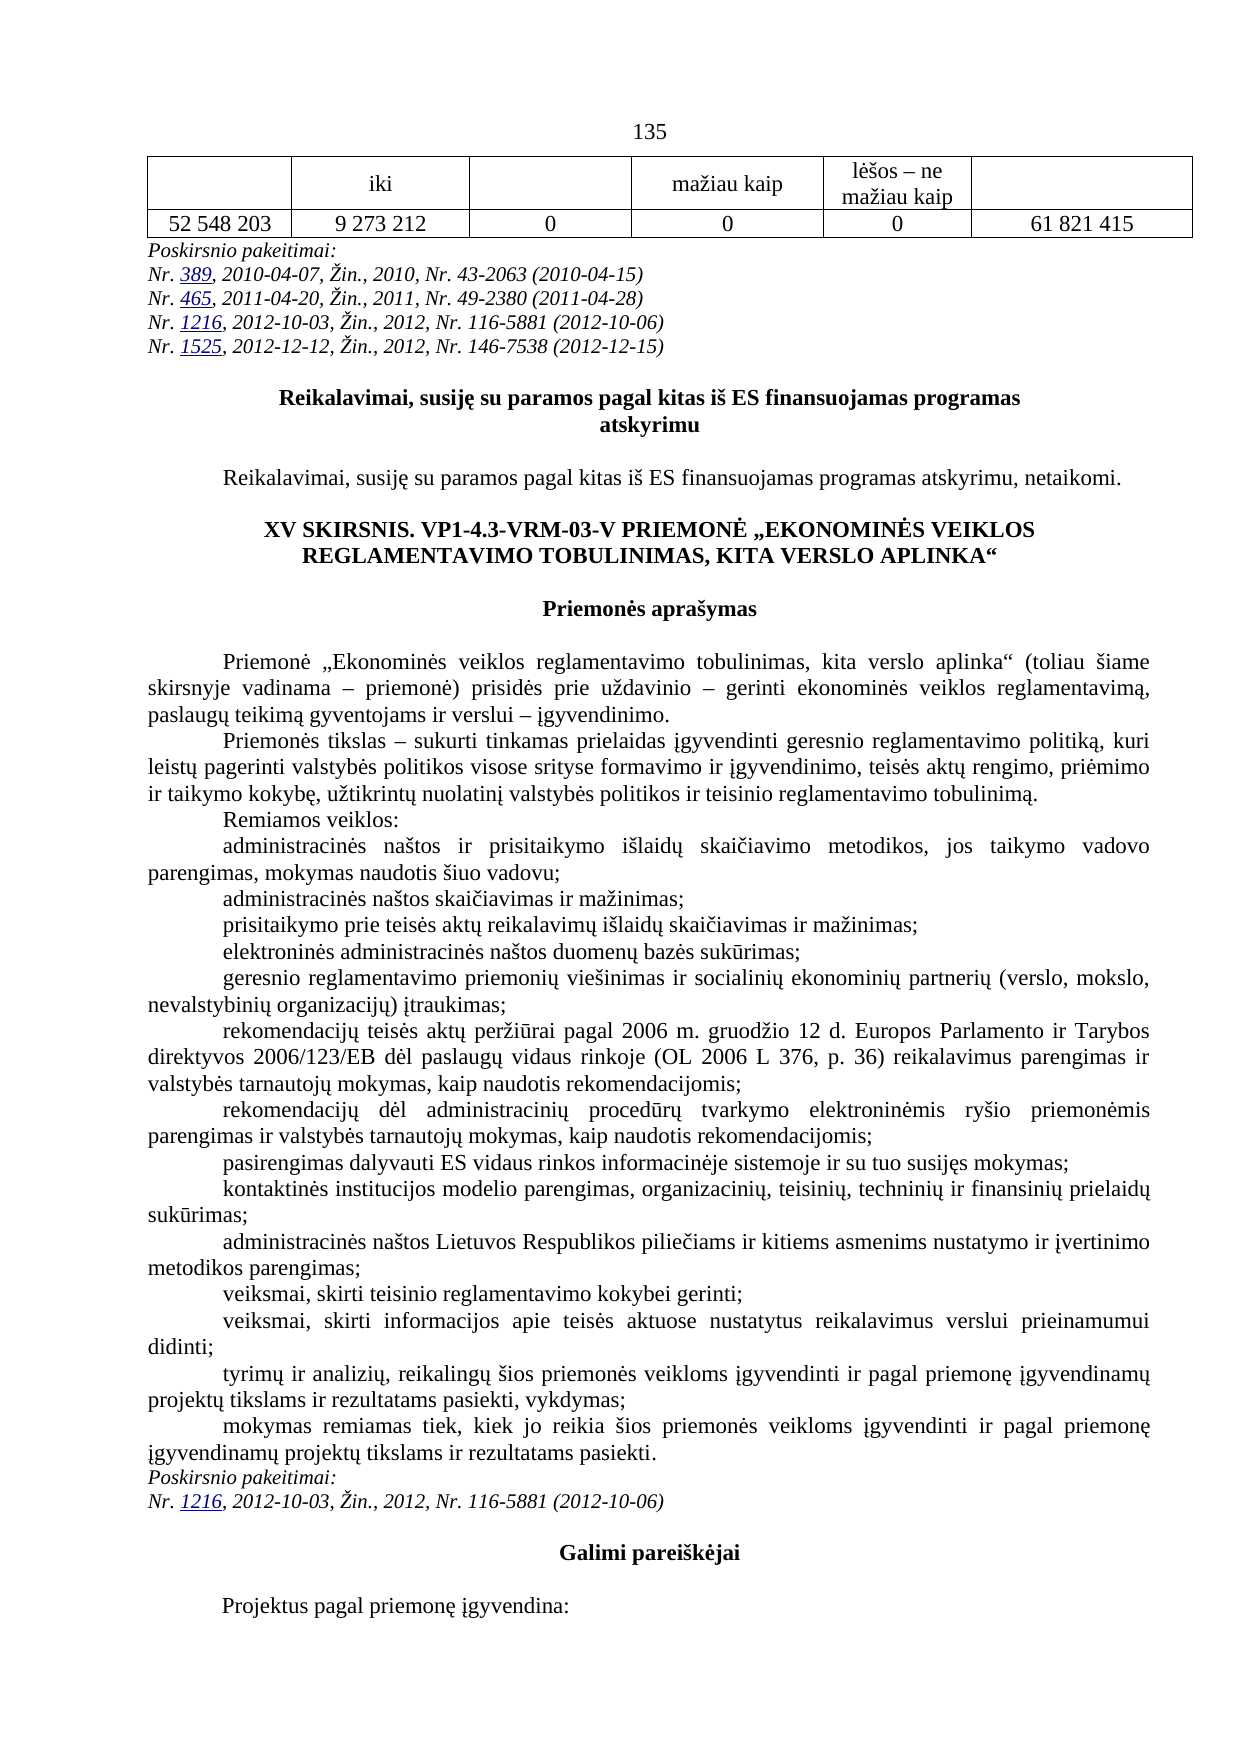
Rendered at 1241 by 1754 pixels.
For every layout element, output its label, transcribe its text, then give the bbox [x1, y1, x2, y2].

table_cell 0 [824, 210, 971, 237]
text pasirengimas dalyvauti ES vidaus rinkos informacinėje sistemoje ir su tuo susijęs mokymas; [148, 1149, 1152, 1175]
table_cell lėšos – ne mažiau kaip [824, 157, 971, 209]
text Reikalavimai, susiję su paramos pagal kitas iš ES finansuojamas programas atskyrimu [148, 384, 1152, 437]
table_cell 61 821 415 [972, 210, 1192, 237]
table_cell mažiau kaip [632, 157, 823, 209]
text elektroninės administracinės naštos duomenų bazės sukūrimas; [148, 938, 1152, 964]
text Galimi pareiškėjai [148, 1539, 1152, 1566]
text Priemonės aprašymas [148, 595, 1152, 622]
table_cell 52 548 203 [148, 210, 291, 237]
text veiksmai, skirti informacijos apie teisės aktuose nustatytus reikalavimus verslui prieinamumui didinti; [148, 1307, 1152, 1359]
text Projektus pagal priemonę įgyvendina: [148, 1592, 1152, 1618]
text Poskirsnio pakeitimai: [148, 238, 1152, 262]
text kontaktinės institucijos modelio parengimas, organizacinių, teisinių, techninių ir finansinių prielaidų sukūrimas; [148, 1175, 1152, 1228]
table_cell 0 [470, 210, 631, 237]
subtitle XV SKIRSNIS. VP1-4.3-VRM-03-V PRIEMONĖ „EKONOMINĖS VEIKLOS REGLAMENTAVIMO TOBULINIMAS, KITA VERSLO APLINKA“ [148, 516, 1152, 569]
text geresnio reglamentavimo priemonių viešinimas ir socialinių ekonominių partnerių (verslo, mokslo, nevalstybinių organizacijų) įtraukimas; [148, 964, 1152, 1017]
table_header [972, 157, 1192, 209]
text tyrimų ir analizių, reikalingų šios priemonės veikloms įgyvendinti ir pagal priemonę įgyvendinamų projektų tikslams ir rezultatams pasiekti, vykdymas; [148, 1359, 1152, 1412]
text Nr. 389, 2010-04-07, Žin., 2010, Nr. 43-2063 (2010-04-15) [148, 262, 1152, 286]
text administracinės naštos Lietuvos Respublikos piliečiams ir kitiems asmenims nustatymo ir įvertinimo metodikos parengimas; [148, 1228, 1152, 1281]
table_cell iki [292, 157, 469, 209]
text prisitaikymo prie teisės aktų reikalavimų išlaidų skaičiavimas ir mažinimas; [148, 912, 1152, 938]
text rekomendacijų dėl administracinių procedūrų tvarkymo elektroninėmis ryšio priemonėmis parengimas ir valstybės tarnautojų mokymas, kaip naudotis rekomendacijomis; [148, 1096, 1152, 1149]
text Nr. 1525, 2012-12-12, Žin., 2012, Nr. 146-7538 (2012-12-15) [148, 334, 1152, 358]
table_cell 0 [632, 210, 823, 237]
table_cell [148, 157, 291, 209]
table_cell 9 273 212 [292, 210, 469, 237]
text Nr. 1216, 2012-10-03, Žin., 2012, Nr. 116-5881 (2012-10-06) [148, 310, 1152, 334]
table_cell [470, 157, 631, 209]
text Nr. 1216, 2012-10-03, Žin., 2012, Nr. 116-5881 (2012-10-06) [148, 1489, 1152, 1513]
text Priemonės tikslas – sukurti tinkamas prielaidas įgyvendinti geresnio reglamentavimo politiką, kuri leistų pagerinti valstybės politikos visose srityse formavimo ir įgyvendinimo, teisės aktų rengimo, priėmimo ir taikymo kokybę, užtikrintų nuolatinį valstybės politikos ir teisinio reglamentavimo tobulinimą. [148, 727, 1152, 806]
text Poskirsnio pakeitimai: [148, 1465, 1152, 1489]
text Reikalavimai, susiję su paramos pagal kitas iš ES finansuojamas programas atskyrimu, netaikomi. [148, 463, 1152, 490]
text Priemonė „Ekonominės veiklos reglamentavimo tobulinimas, kita verslo aplinka“ (toliau šiame skirsnyje vadinama – priemonė) prisidės prie uždavinio – gerinti ekonominės veiklos reglamentavimą, paslaugų teikimą gyventojams ir verslui – įgyvendinimo. [148, 648, 1152, 727]
text administracinės naštos ir prisitaikymo išlaidų skaičiavimo metodikos, jos taikymo vadovo parengimas, mokymas naudotis šiuo vadovu; [148, 832, 1152, 885]
text Nr. 465, 2011-04-20, Žin., 2011, Nr. 49-2380 (2011-04-28) [148, 286, 1152, 310]
text mokymas remiamas tiek, kiek jo reikia šios priemonės veikloms įgyvendinti ir pagal priemonę įgyvendinamų projektų tikslams ir rezultatams pasiekti. [148, 1412, 1152, 1465]
text rekomendacijų teisės aktų peržiūrai pagal 2006 m. gruodžio 12 d. Europos Parlamento ir Tarybos direktyvos 2006/123/EB dėl paslaugų vidaus rinkoje (OL 2006 L 376, p. 36) reikalavimus parengimas ir valstybės tarnautojų mokymas, kaip naudotis rekomendacijomis; [148, 1017, 1152, 1096]
text administracinės naštos skaičiavimas ir mažinimas; [148, 885, 1152, 912]
text Remiamos veiklos: [148, 806, 1152, 832]
text veiksmai, skirti teisinio reglamentavimo kokybei gerinti; [148, 1281, 1152, 1307]
